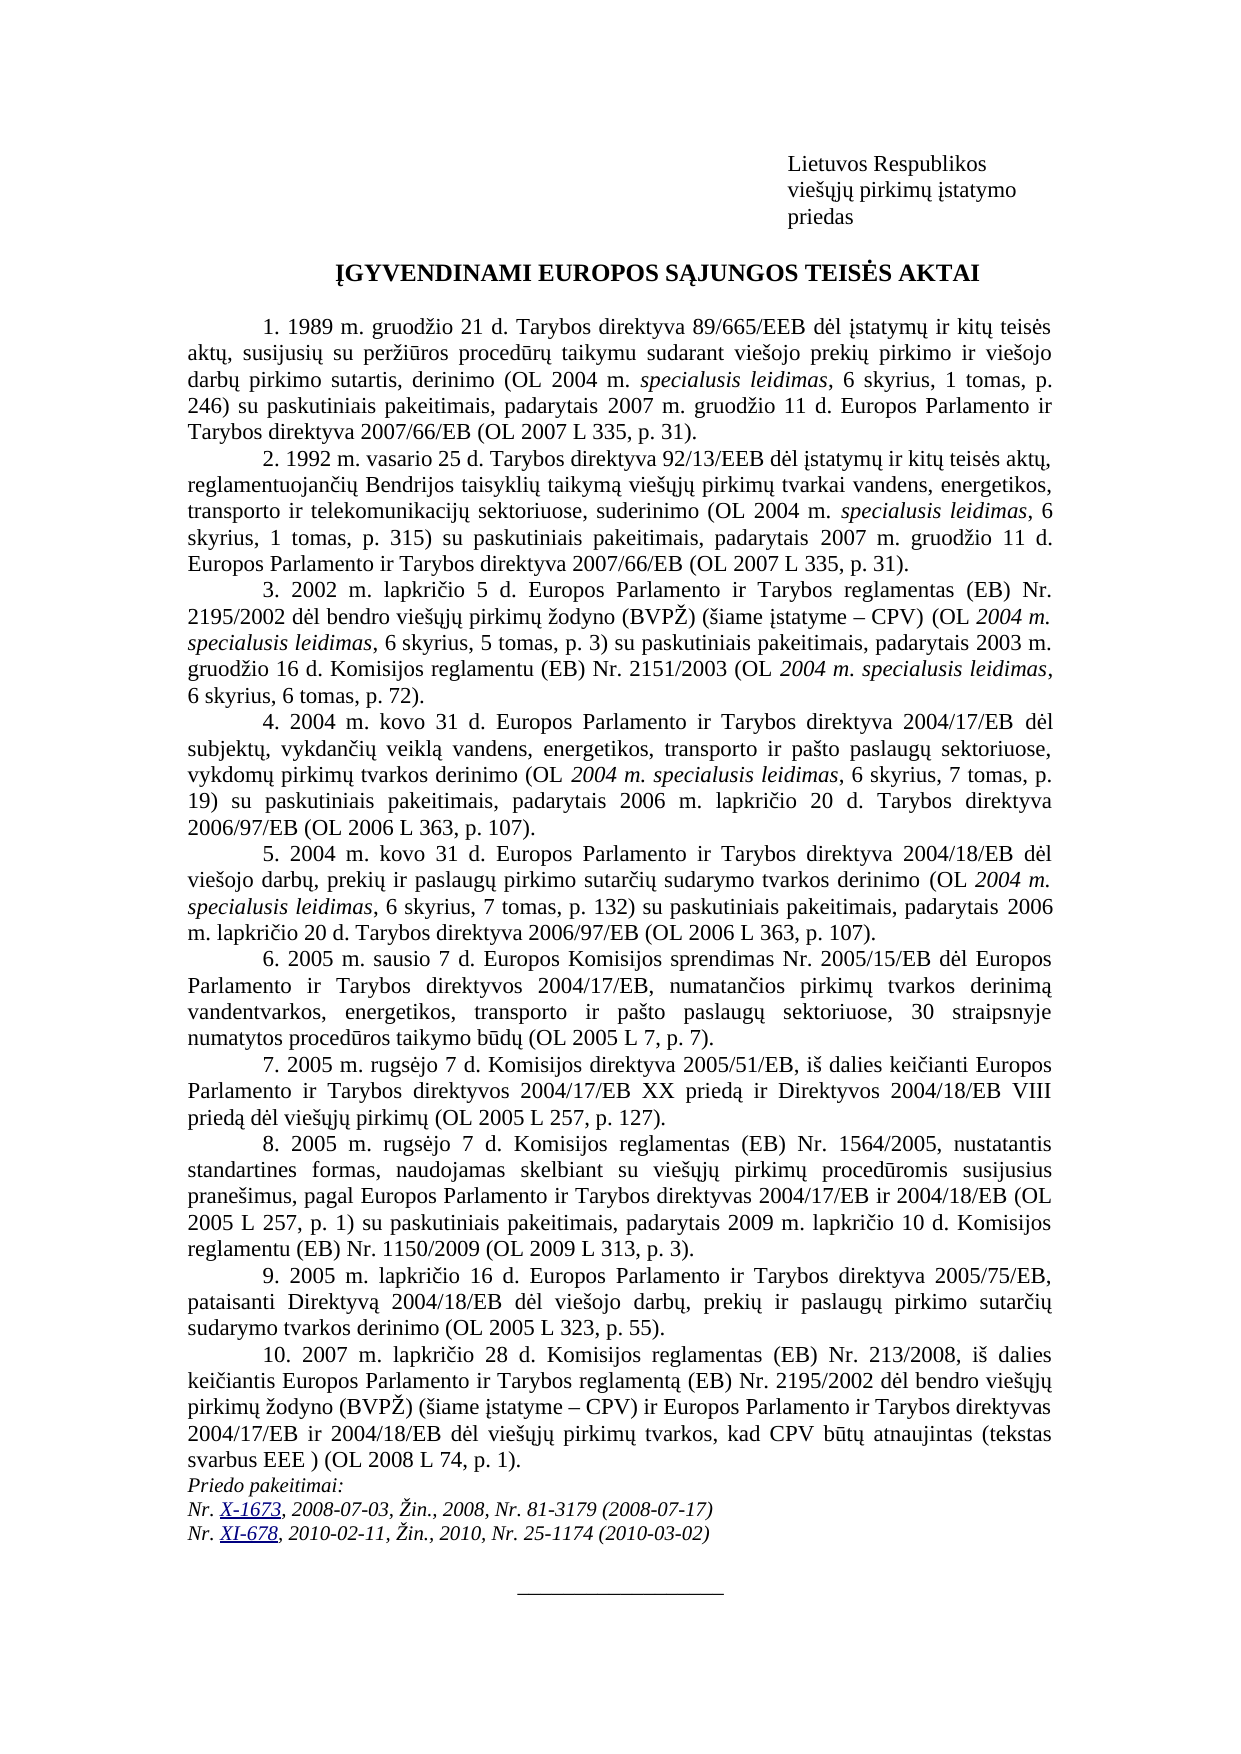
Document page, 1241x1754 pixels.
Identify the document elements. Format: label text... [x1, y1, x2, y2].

text priedas [187, 203, 1053, 229]
text viešųjų pirkimų įstatymo [187, 176, 1053, 203]
text 4. 2004 m. kovo 31 d. Europos Parlamento ir Tarybos direktyva 2004/17/EB dėl subjektų, vykdančių veiklą vandens, energetikos, transporto ir pašto paslaugų sektoriuose, vykdomų pirkimų tvarkos derinimo (OL 2004 m. specialusis leidimas, 6 skyrius, 7 tomas, p. 19) su paskutiniais pakeitimais, padarytais 2006 m. lapkričio 20 d. Tarybos direktyva 2006/97/EB (OL 2006 L 363, p. 107). [187, 708, 1053, 840]
text 8. 2005 m. rugsėjo 7 d. Komisijos reglamentas (EB) Nr. 1564/2005, nustatantis standartines formas, naudojamas skelbiant su viešųjų pirkimų procedūromis susijusius pranešimus, pagal Europos Parlamento ir Tarybos direktyvas 2004/17/EB ir 2004/18/EB (OL 2005 L 257, p. 1) su paskutiniais pakeitimais, padarytais 2009 m. lapkričio 10 d. Komisijos reglamentu (EB) Nr. 1150/2009 (OL 2009 L 313, p. 3). [187, 1130, 1053, 1262]
text Nr. X-1673, 2008-07-03, Žin., 2008, Nr. 81-3179 (2008-07-17) [187, 1497, 1053, 1521]
text Nr. XI-678, 2010-02-11, Žin., 2010, Nr. 25-1174 (2010-03-02) [187, 1521, 1053, 1545]
text 3. 2002 m. lapkričio 5 d. Europos Parlamento ir Tarybos reglamentas (EB) Nr. 2195/2002 dėl bendro viešųjų pirkimų žodyno (BVPŽ) (šiame įstatyme – CPV) (OL 2004 m. specialusis leidimas, 6 skyrius, 5 tomas, p. 3) su paskutiniais pakeitimais, padarytais 2003 m. gruodžio 16 d. Komisijos reglamentu (EB) Nr. 2151/2003 (OL 2004 m. specialusis leidimas, 6 skyrius, 6 tomas, p. 72). [187, 576, 1053, 708]
text 10. 2007 m. lapkričio 28 d. Komisijos reglamentas (EB) Nr. 213/2008, iš dalies keičiantis Europos Parlamento ir Tarybos reglamentą (EB) Nr. 2195/2002 dėl bendro viešųjų pirkimų žodyno (BVPŽ) (šiame įstatyme – CPV) ir Europos Parlamento ir Tarybos direktyvas 2004/17/EB ir 2004/18/EB dėl viešųjų pirkimų tvarkos, kad CPV būtų atnaujintas (tekstas svarbus EEE ) (OL 2008 L 74, p. 1). [187, 1341, 1053, 1472]
text 2. 1992 m. vasario 25 d. Tarybos direktyva 92/13/EEB dėl įstatymų ir kitų teisės aktų, reglamentuojančių Bendrijos taisyklių taikymą viešųjų pirkimų tvarkai vandens, energetikos, transporto ir telekomunikacijų sektoriuose, suderinimo (OL 2004 m. specialusis leidimas, 6 skyrius, 1 tomas, p. 315) su paskutiniais pakeitimais, padarytais 2007 m. gruodžio 11 d. Europos Parlamento ir Tarybos direktyva 2007/66/EB (OL 2007 L 335, p. 31). [187, 445, 1053, 576]
text Lietuvos Respublikos [787, 150, 1053, 176]
text 9. 2005 m. lapkričio 16 d. Europos Parlamento ir Tarybos direktyva 2005/75/EB, pataisanti Direktyvą 2004/18/EB dėl viešojo darbų, prekių ir paslaugų pirkimo sutarčių sudarymo tvarkos derinimo (OL 2005 L 323, p. 55). [187, 1262, 1053, 1341]
subtitle ĮGYVENDINAMI EUROPOS SĄJUNGOS TEISĖS AKTAI [187, 258, 1053, 287]
text 5. 2004 m. kovo 31 d. Europos Parlamento ir Tarybos direktyva 2004/18/EB dėl viešojo darbų, prekių ir paslaugų pirkimo sutarčių sudarymo tvarkos derinimo (OL 2004 m. specialusis leidimas, 6 skyrius, 7 tomas, p. 132) su paskutiniais pakeitimais, padarytais 2006 m. lapkričio 20 d. Tarybos direktyva 2006/97/EB (OL 2006 L 363, p. 107). [187, 840, 1053, 945]
text 6. 2005 m. sausio 7 d. Europos Komisijos sprendimas Nr. 2005/15/EB dėl Europos Parlamento ir Tarybos direktyvos 2004/17/EB, numatančios pirkimų tvarkos derinimą vandentvarkos, energetikos, transporto ir pašto paslaugų sektoriuose, 30 straipsnyje numatytos procedūros taikymo būdų (OL 2005 L 7, p. 7). [187, 945, 1053, 1051]
text 7. 2005 m. rugsėjo 7 d. Komisijos direktyva 2005/51/EB, iš dalies keičianti Europos Parlamento ir Tarybos direktyvos 2004/17/EB XX priedą ir Direktyvos 2004/18/EB VIII priedą dėl viešųjų pirkimų (OL 2005 L 257, p. 127). [187, 1051, 1053, 1130]
text __________________ [187, 1571, 1053, 1597]
text Priedo pakeitimai: [187, 1472, 1053, 1497]
text 1. 1989 m. gruodžio 21 d. Tarybos direktyva 89/665/EEB dėl įstatymų ir kitų teisės aktų, susijusių su peržiūros procedūrų taikymu sudarant viešojo prekių pirkimo ir viešojo darbų pirkimo sutartis, derinimo (OL 2004 m. specialusis leidimas, 6 skyrius, 1 tomas, p. 246) su paskutiniais pakeitimais, padarytais 2007 m. gruodžio 11 d. Europos Parlamento ir Tarybos direktyva 2007/66/EB (OL 2007 L 335, p. 31). [187, 313, 1053, 445]
